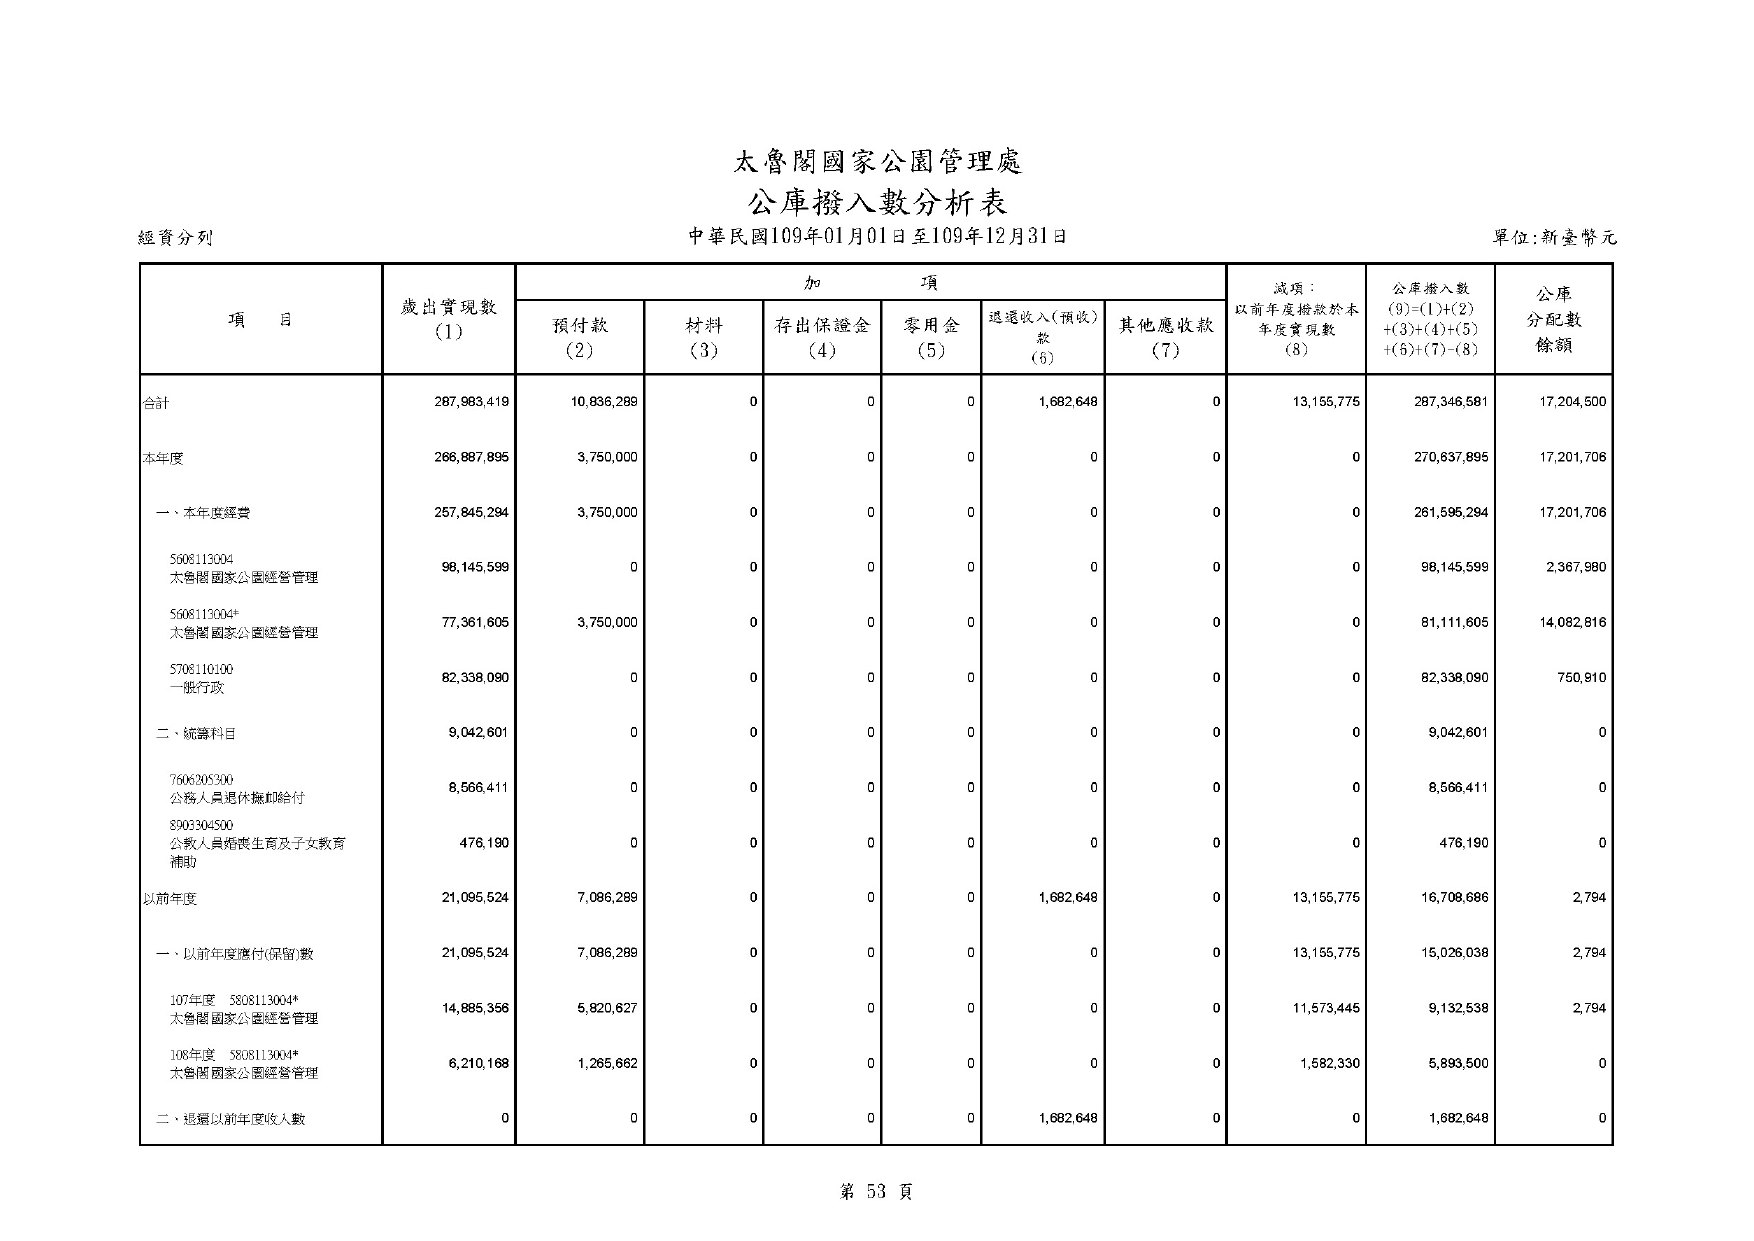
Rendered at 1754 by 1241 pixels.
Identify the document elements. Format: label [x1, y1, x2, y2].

picture [59, 59, 1695, 1216]
